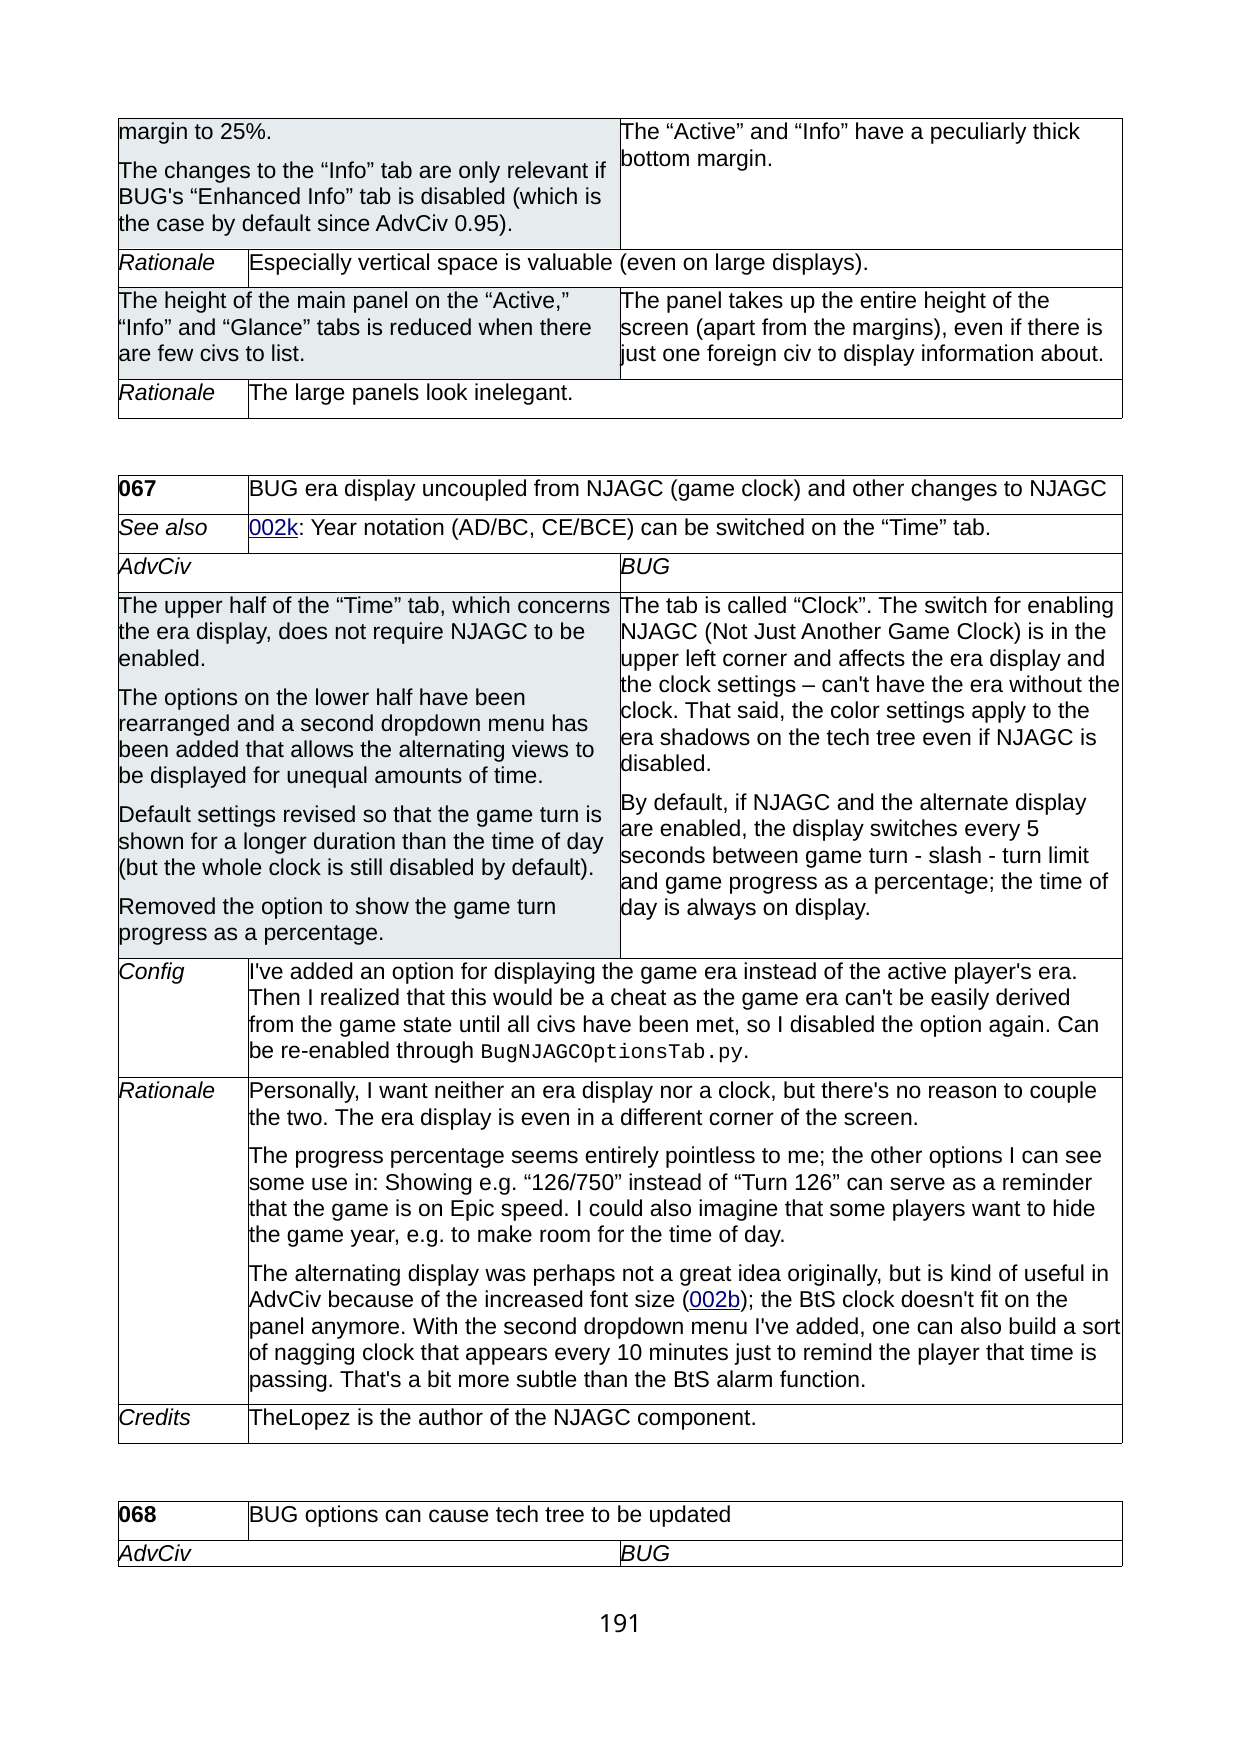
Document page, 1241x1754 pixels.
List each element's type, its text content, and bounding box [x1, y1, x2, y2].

table_cell Rationale [119, 1078, 248, 1404]
table_cell See also [119, 515, 248, 553]
table_cell Config [119, 959, 248, 1077]
table_cell The panel takes up the entire height of the screen (apart from the margins), even if there is just one foreign civ to display information about. [621, 288, 1122, 379]
table_cell The “Active” and “Info” have a peculiarly thick bottom margin. [621, 119, 1122, 248]
table_header BUG options can cause tech tree to be updated [249, 1502, 1122, 1539]
table_cell margin to 25%. The changes to the “Info” tab are only relevant if BUG's “Enhanced Info” tab is disabled (which is the case by default since AdvCiv 0.95). [119, 119, 620, 248]
table_cell The height of the main panel on the “Active,” “Info” and “Glance” tabs is reduced when there are few civs to list. [119, 288, 620, 379]
table_cell Rationale [119, 380, 248, 418]
table_cell Especially vertical space is valuable (even on large displays). [249, 250, 1122, 287]
table_cell Credits [119, 1405, 248, 1443]
table_cell The large panels look inelegant. [249, 380, 1122, 418]
table_cell The upper half of the “Time” tab, which concerns the era display, does not require NJAGC to be enabled. The options on the lower half have been rearranged and a second dropdown menu has been added that allows the alternating views to be displayed for unequal amounts of time. Default settings revised so that the game turn is shown for a longer duration than the time of day (but the whole clock is still disabled by default). Removed the option to show the game turn progress as a percentage. [119, 593, 620, 958]
table_cell Rationale [119, 250, 248, 287]
table_cell 002k: Year notation (AD/BC, CE/BCE) can be switched on the “Time” tab. [249, 515, 1122, 553]
table_header 067 [119, 476, 248, 514]
table_cell BUG [621, 554, 1122, 592]
table_cell BUG [621, 1541, 1122, 1566]
table_cell Personally, I want neither an era display nor a clock, but there's no reason to couple the two. The era display is even in a different corner of the screen. The progress percentage seems entirely pointless to me; the other options I can see some use in: Showing e.g. “126/750” instead of “Turn 126” can serve as a reminder that the game is on Epic speed. I could also imagine that some players want to hide the game year, e.g. to make room for the time of day. The alternating display was perhaps not a great idea originally, but is kind of useful in AdvCiv because of the increased font size (002b); the BtS clock doesn't fit on the panel anymore. With the second dropdown menu I've added, one can also build a sort of nagging clock that appears every 10 minutes just to remind the player that time is passing. That's a bit more subtle than the BtS alarm function. [249, 1078, 1122, 1404]
table_header 068 [119, 1502, 248, 1539]
table_cell AdvCiv [119, 554, 620, 592]
table_cell TheLopez is the author of the NJAGC component. [249, 1405, 1122, 1443]
table_cell AdvCiv [119, 1541, 620, 1566]
table_cell The tab is called “Clock”. The switch for enabling NJAGC (Not Just Another Game Clock) is in the upper left corner and affects the era display and the clock settings – can't have the era without the clock. That said, the color settings apply to the era shadows on the tech tree even if NJAGC is disabled. By default, if NJAGC and the alternate display are enabled, the display switches every 5 seconds between game turn - slash - turn limit and game progress as a percentage; the time of day is always on display. [621, 593, 1122, 958]
table_header BUG era display uncoupled from NJAGC (game clock) and other changes to NJAGC [249, 476, 1122, 514]
table_cell I've added an option for displaying the game era instead of the active player's era. Then I realized that this would be a cheat as the game era can't be easily derived from the game state until all civs have been met, so I disabled the option again. Can be re-enabled through BugNJAGCOptionsTab.py. [249, 959, 1122, 1077]
